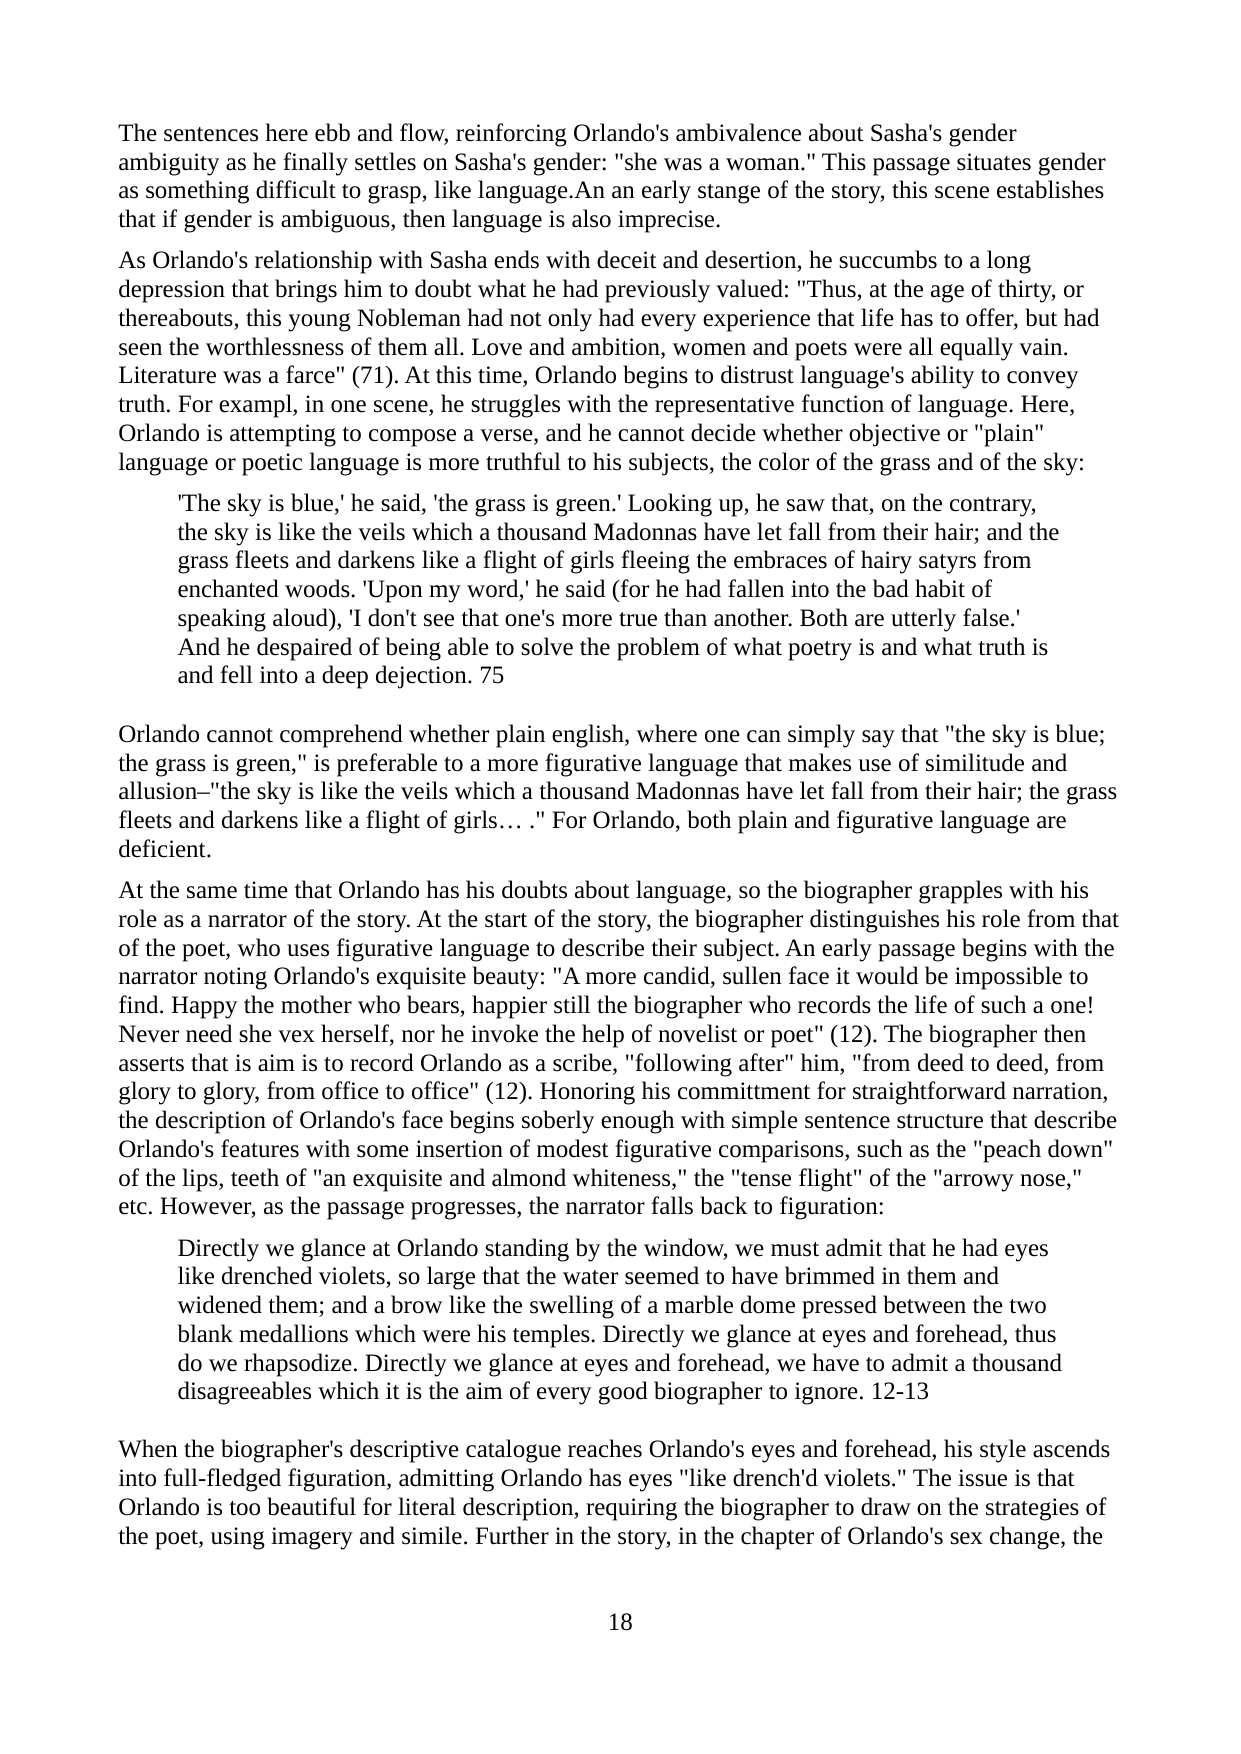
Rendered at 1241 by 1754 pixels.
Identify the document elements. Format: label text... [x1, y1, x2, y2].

text At the same time that Orlando has his doubts about language, so the biographer grapples with his role as a narrator of the story. At the start of the story, the biographer distinguishes his role from that of the poet, who uses figurative language to describe their subject. An early passage begins with the narrator noting Orlando's exquisite beauty: "A more candid, sullen face it would be impossible to find. Happy the mother who bears, happier still the biographer who records the life of such a one! Never need she vex herself, nor he invoke the help of novelist or poet" (12). The biographer then asserts that is aim is to record Orlando as a scribe, "following after" him, "from deed to deed, from glory to glory, from office to office" (12). Honoring his committment for straightforward narration, the description of Orlando's face begins soberly enough with simple sentence structure that describe Orlando's features with some insertion of modest figurative comparisons, such as the "peach down" of the lips, teeth of "an exquisite and almond whiteness," the "tense flight" of the "arrowy nose," etc. However, as the passage progresses, the narrator falls back to figuration: [118, 875, 1122, 1220]
text When the biographer's descriptive catalogue reaches Orlando's eyes and forehead, his style ascends into full-fledged figuration, admitting Orlando has eyes "like drench'd violets." The issue is that Orlando is too beautiful for literal description, requiring the biographer to draw on the strategies of the poet, using imagery and simile. Further in the story, in the chapter of Orlando's sex change, the [118, 1434, 1122, 1549]
text The sentences here ebb and flow, reinforcing Orlando's ambivalence about Sasha's gender ambiguity as he finally settles on Sasha's gender: "she was a woman." This passage situates gender as something difficult to grasp, like language.An an early stange of the story, this scene establishes that if gender is ambiguous, then language is also imprecise. [118, 118, 1122, 233]
text 'The sky is blue,' he said, 'the grass is green.' Looking up, he saw that, on the contrary, the sky is like the veils which a thousand Madonnas have let fall from their hair; and the grass fleets and darkens like a flight of girls fleeing the embraces of hairy satyrs from enchanted woods. 'Upon my word,' he said (for he had fallen into the bad habit of speaking aloud), 'I don't see that one's more true than another. Both are utterly false.' And he despaired of being able to solve the problem of what poetry is and what truth is and fell into a deep dejection. 75 [177, 488, 1063, 689]
text As Orlando's relationship with Sasha ends with deceit and desertion, he succumbs to a long depression that brings him to doubt what he had previously valued: "Thus, at the age of thirty, or thereabouts, this young Nobleman had not only had every experience that life has to offer, but had seen the worthlessness of them all. Love and ambition, women and poets were all equally vain. Literature was a farce" (71). At this time, Orlando begins to distrust language's ability to convey truth. For exampl, in one scene, he struggles with the representative function of language. Here, Orlando is attempting to compose a verse, and he cannot decide whether objective or "plain" language or poetic language is more truthful to his subjects, the color of the grass and of the sky: [118, 246, 1122, 476]
text Directly we glance at Orlando standing by the window, we must admit that he had eyes like drenched violets, so large that the water seemed to have brimmed in them and widened them; and a brow like the swelling of a marble dome pressed between the two blank medallions which were his temples. Directly we glance at eyes and forehead, thus do we rhapsodize. Directly we glance at eyes and forehead, we have to admit a thousand disagreeables which it is the aim of every good biographer to ignore. 12-13 [177, 1233, 1063, 1405]
text Orlando cannot comprehend whether plain english, where one can simply say that "the sky is blue; the grass is green," is preferable to a more figurative language that makes use of similitude and allusion–"the sky is like the veils which a thousand Madonnas have let fall from their hair; the grass fleets and darkens like a flight of girls… ." For Orlando, both plain and figurative language are deficient. [118, 719, 1122, 863]
